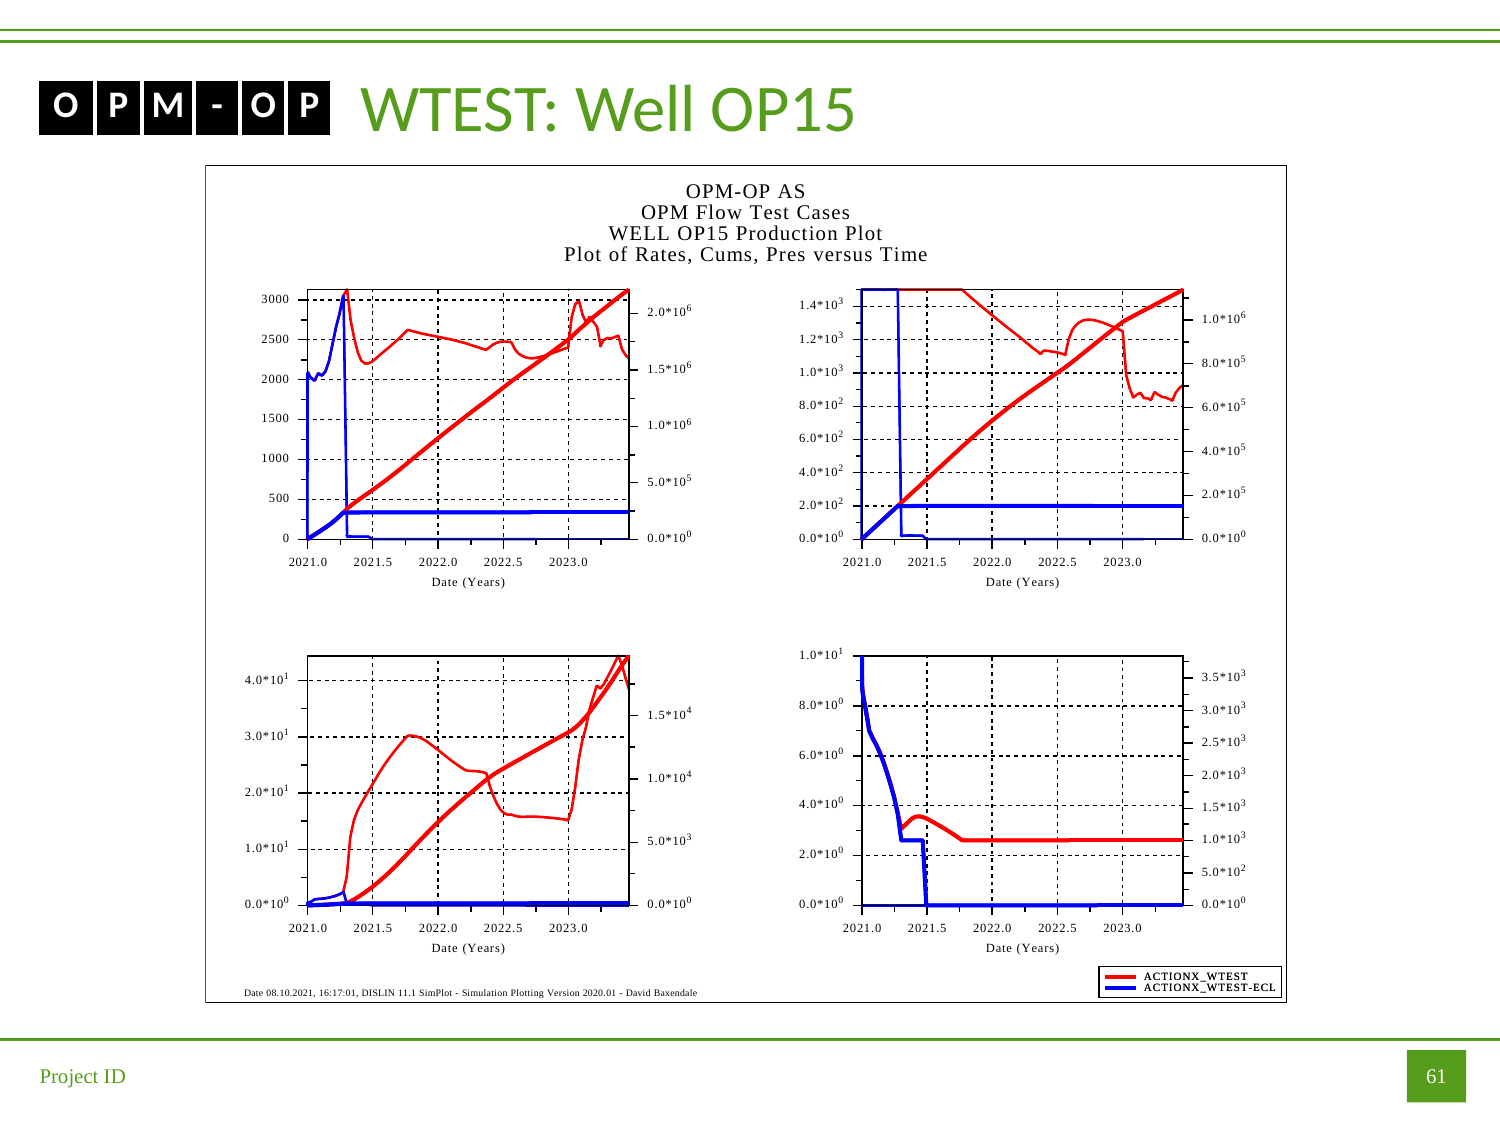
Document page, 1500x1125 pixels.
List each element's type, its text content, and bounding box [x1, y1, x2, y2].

title WTEST: well OP15 [360, 77, 1425, 153]
picture [205, 165, 1391, 1004]
